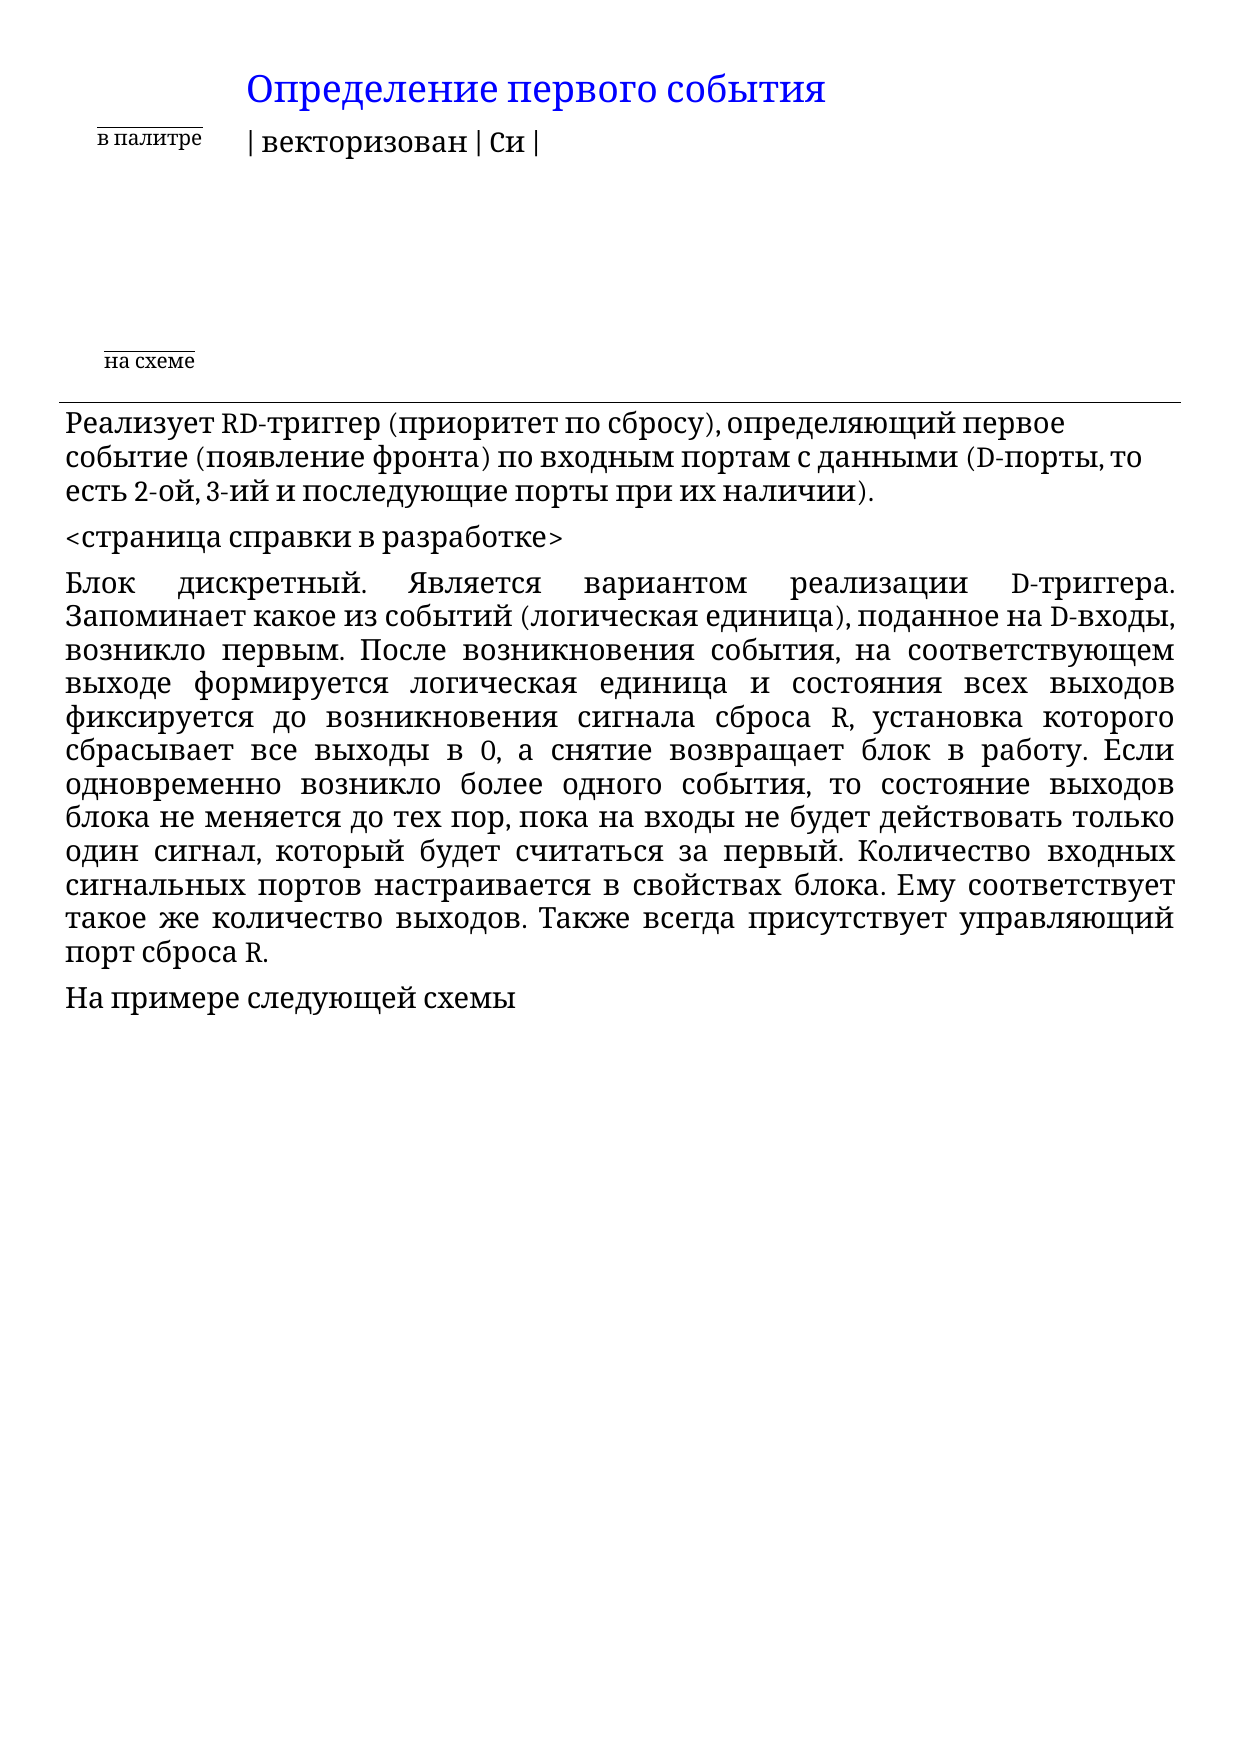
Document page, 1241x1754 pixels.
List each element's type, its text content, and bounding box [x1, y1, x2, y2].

table_header Определение первого события [240, 59, 1181, 121]
table_cell [240, 344, 1181, 402]
table_cell в палитре [59, 121, 240, 178]
table_cell [59, 178, 240, 344]
table_cell | векторизован | Cи | [240, 121, 1181, 178]
table_cell [240, 178, 1181, 344]
table_cell на схеме [59, 344, 240, 402]
table_cell Реализует RD-триггер (приоритет по сбросу), определяющий первое событие (появление фронта) по входным портам с данными (D-порты, то есть 2-ой, 3-ий и последующие порты при их наличии). <страница справки в разработке> Блок дискретный. Является вариантом реализации D-триггера. Запоминает какое из событий (логическая единица), поданное на D-входы, возникло первым. После возникновения события, на соответствующем выходе формируется логическая единица и состояния всех выходов фиксируется до возникновения сигнала сброса R, установка которого сбрасывает все выходы в 0, а снятие возвращает блок в работу. Если одновременно возникло более одного события, то состояние выходов блока не меняется до тех пор, пока на входы не будет действовать только один сигнал, который будет считаться за первый. Количество входных сигнальных портов настраивается в свойствах блока. Ему соответствует такое же количество выходов. Также всегда присутствует управляющий порт сброса R. На примере следующей схемы [59, 403, 1181, 1034]
table_header [59, 59, 240, 121]
